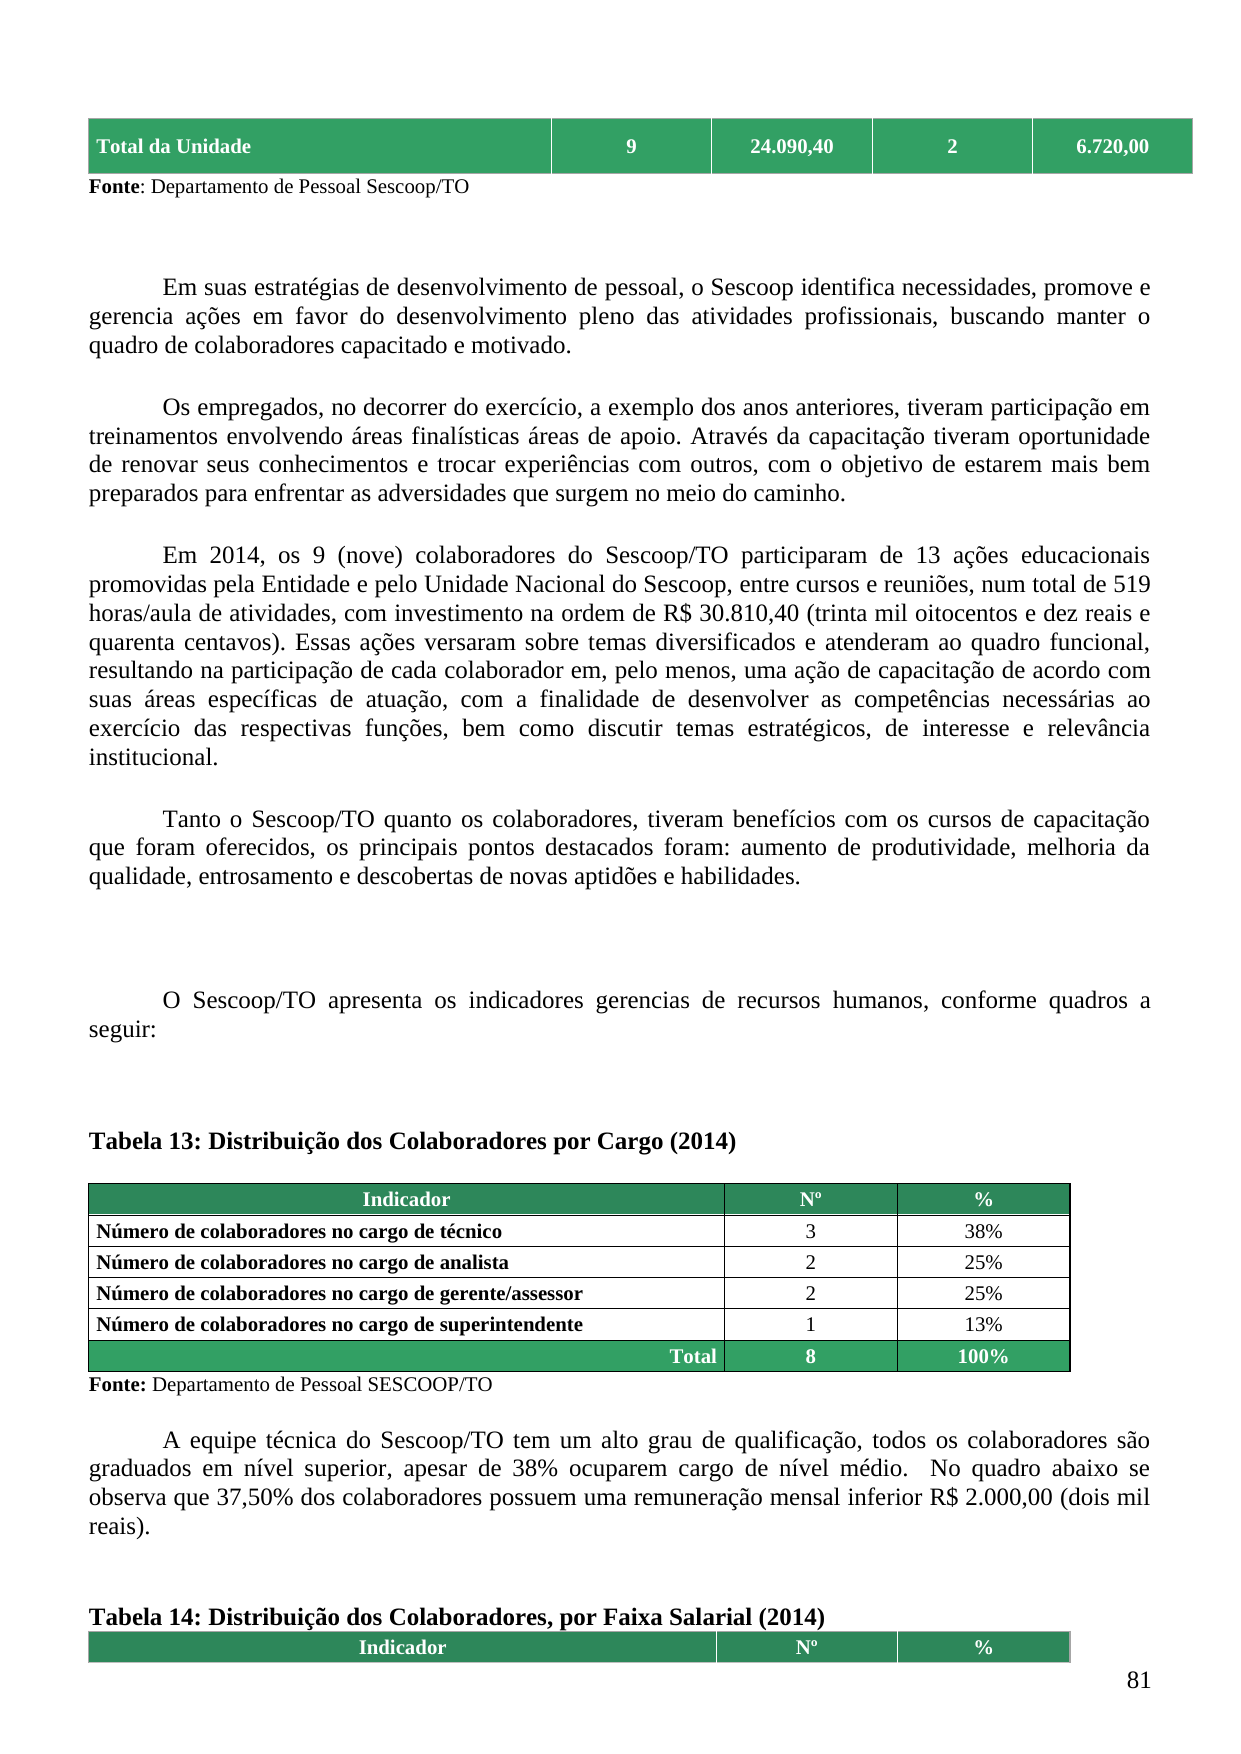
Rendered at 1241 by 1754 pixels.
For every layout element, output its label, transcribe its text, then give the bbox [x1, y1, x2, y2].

table_cell 13% [898, 1309, 1069, 1339]
table_header % [898, 1632, 1069, 1662]
table_cell 100% [898, 1341, 1069, 1371]
text O Sescoop/TO apresenta os indicadores gerencias de recursos humanos, conforme quadros a seguir: [89, 985, 1152, 1043]
text Tabela 14: Distribuição dos Colaboradores, por Faixa Salarial (2014) [89, 1602, 1152, 1631]
table_cell 25% [898, 1278, 1069, 1308]
table_cell 25% [898, 1247, 1069, 1277]
text Tanto o Sescoop/TO quanto os colaboradores, tiveram benefícios com os cursos de capacitação que foram oferecidos, os principais pontos destacados foram: aumento de produtividade, melhoria da qualidade, entrosamento e descobertas de novas aptidões e habilidades. [89, 804, 1152, 890]
text Em suas estratégias de desenvolvimento de pessoal, o Sescoop identifica necessidades, promove e gerencia ações em favor do desenvolvimento pleno das atividades profissionais, buscando manter o quadro de colaboradores capacitado e motivado. [89, 272, 1152, 359]
text A equipe técnica do Sescoop/TO tem um alto grau de qualificação, todos os colaboradores são graduados em nível superior, apesar de 38% ocuparem cargo de nível médio. No quadro abaixo se observa que 37,50% dos colaboradores possuem uma remuneração mensal inferior R$ 2.000,00 (dois mil reais). [89, 1425, 1152, 1540]
table_cell 2 [725, 1278, 897, 1308]
table_header Nº [725, 1184, 897, 1214]
text Em 2014, os 9 (nove) colaboradores do Sescoop/TO participaram de 13 ações educacionais promovidas pela Entidade e pelo Unidade Nacional do Sescoop, entre cursos e reuniões, num total de 519 horas/aula de atividades, com investimento na ordem de R$ 30.810,40 (trinta mil oitocentos e dez reais e quarenta centavos). Essas ações versaram sobre temas diversificados e atenderam ao quadro funcional, resultando na participação de cada colaborador em, pelo menos, uma ação de capacitação de acordo com suas áreas específicas de atuação, com a finalidade de desenvolver as competências necessárias ao exercício das respectivas funções, bem como discutir temas estratégicos, de interesse e relevância institucional. [89, 540, 1152, 770]
table_cell Total [89, 1341, 724, 1371]
table_header Indicador [89, 1184, 724, 1214]
table_cell Número de colaboradores no cargo de analista [89, 1247, 724, 1277]
table_cell 3 [725, 1216, 897, 1246]
text Fonte: Departamento de Pessoal SESCOOP/TO [89, 1372, 1152, 1396]
table_cell 6.720,00 [1033, 119, 1192, 173]
table_header % [898, 1184, 1069, 1214]
table_cell 1 [725, 1309, 897, 1339]
table_cell Número de colaboradores no cargo de técnico [89, 1216, 724, 1246]
text Tabela 13: Distribuição dos Colaboradores por Cargo (2014) [89, 1126, 1152, 1154]
table_header Indicador [89, 1632, 716, 1662]
table_cell 2 [725, 1247, 897, 1277]
text Os empregados, no decorrer do exercício, a exemplo dos anos anteriores, tiveram participação em treinamentos envolvendo áreas finalísticas áreas de apoio. Através da capacitação tiveram oportunidade de renovar seus conhecimentos e trocar experiências com outros, com o objetivo de estarem mais bem preparados para enfrentar as adversidades que surgem no meio do caminho. [89, 392, 1152, 507]
table_cell 8 [725, 1341, 897, 1371]
text Fonte: Departamento de Pessoal Sescoop/TO [89, 174, 1152, 198]
table_cell 38% [898, 1216, 1069, 1246]
table_cell 2 [873, 119, 1032, 173]
table_cell Total da Unidade [89, 119, 551, 173]
table_cell 9 [552, 119, 711, 173]
table_cell Número de colaboradores no cargo de gerente/assessor [89, 1278, 724, 1308]
table_header Nº [717, 1632, 897, 1662]
table_cell Número de colaboradores no cargo de superintendente [89, 1309, 724, 1339]
table_cell 24.090,40 [712, 119, 872, 173]
